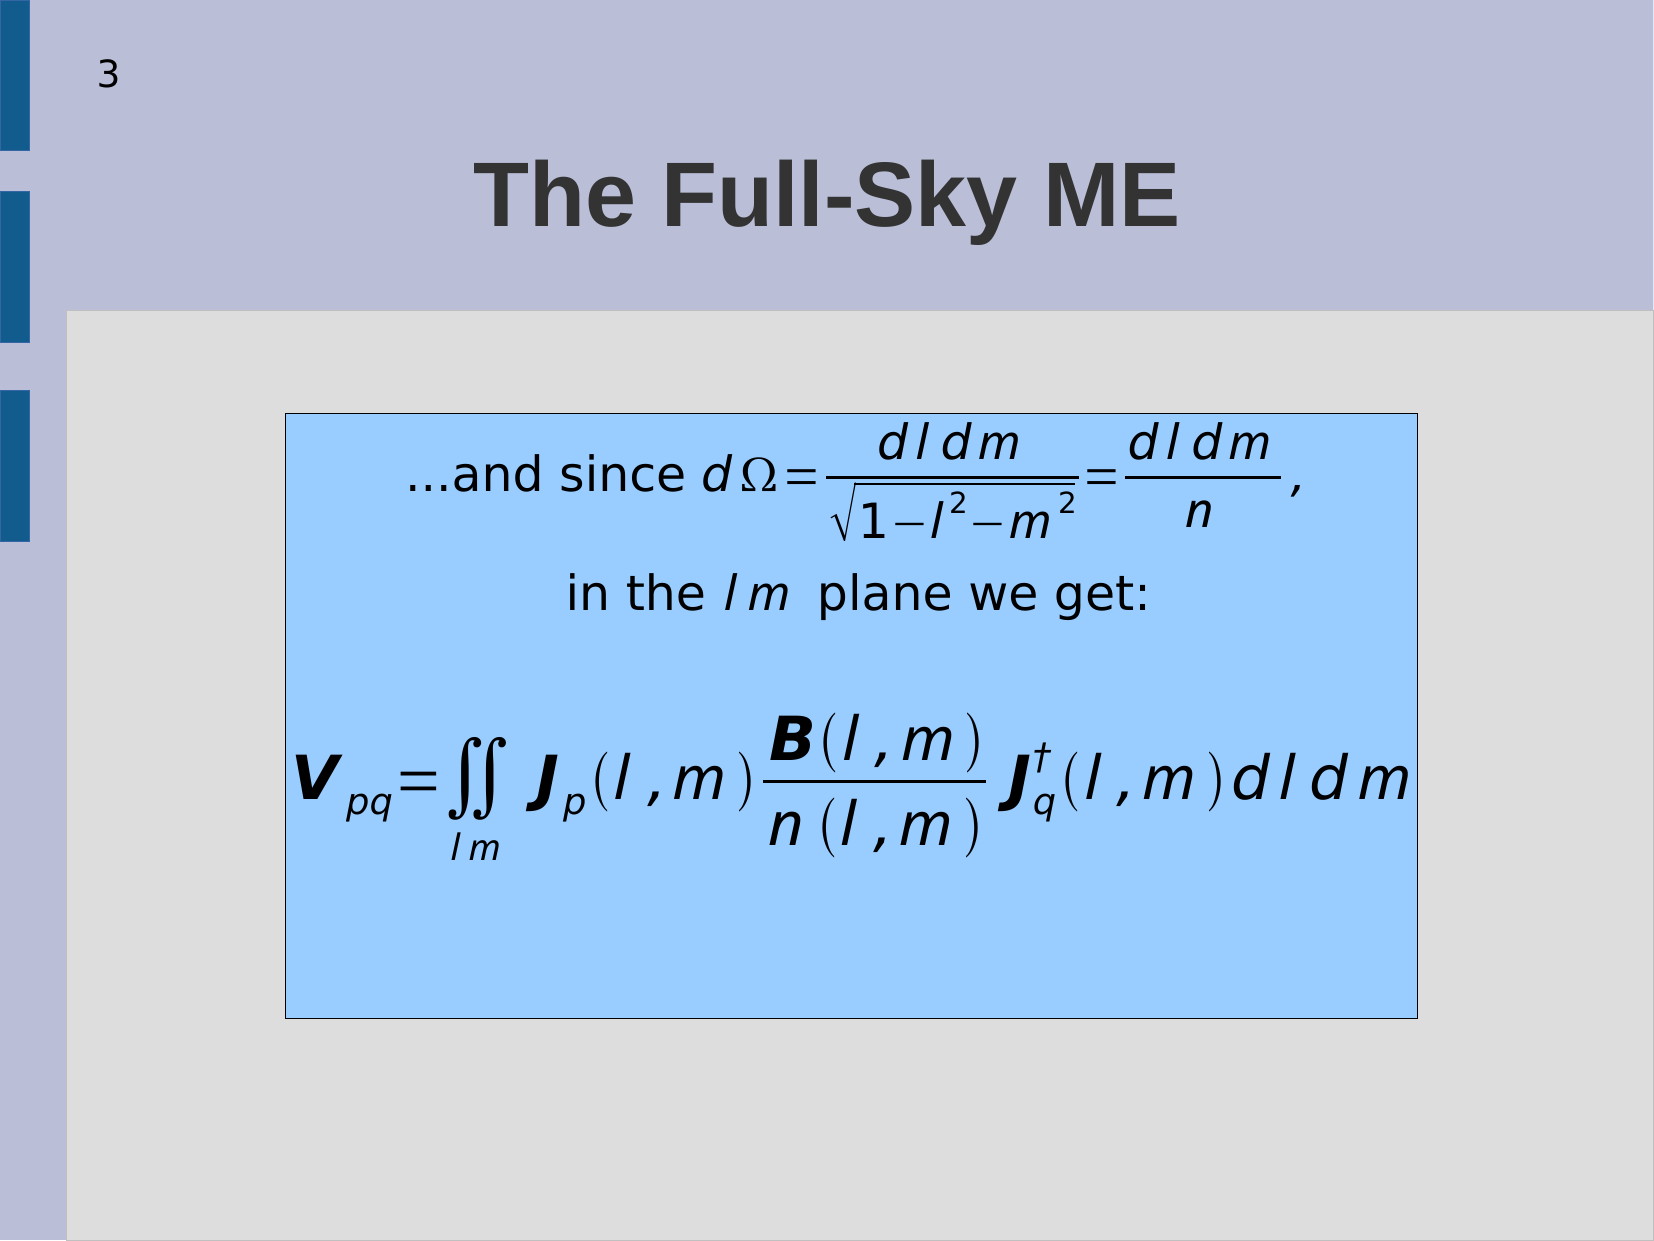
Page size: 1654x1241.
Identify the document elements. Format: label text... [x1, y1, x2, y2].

title The Full-Sky ME [121, 91, 1534, 299]
chart [285, 413, 1418, 1019]
text_box [84, 45, 319, 119]
